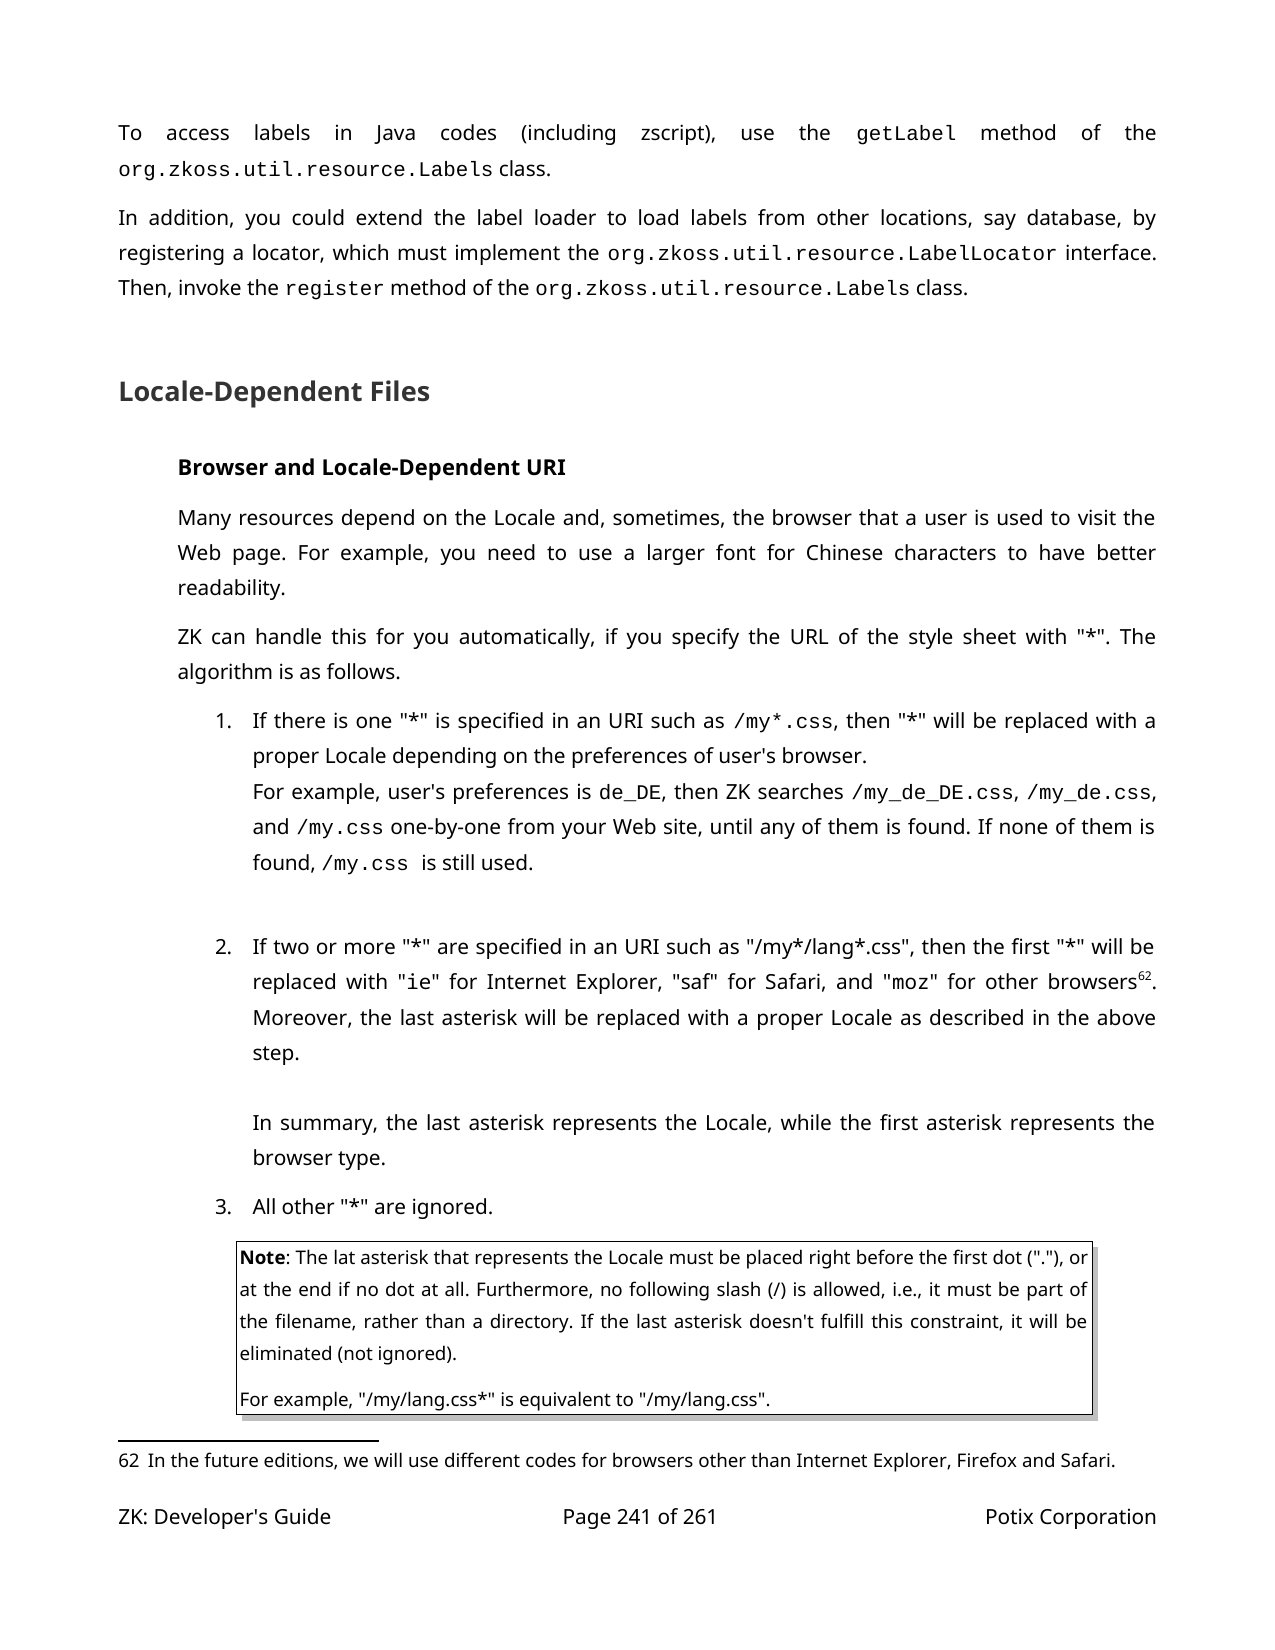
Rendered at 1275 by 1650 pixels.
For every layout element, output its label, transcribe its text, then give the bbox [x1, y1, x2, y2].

text Note: The lat asterisk that represents the Locale must be placed right before the first dot ("."), or at the end if no dot at all. Furthermore, no following slash (/) is allowed, i.e., it must be part of the filename, rather than a directory. If the last asterisk doesn't fulfill this constraint, it will be eliminated (not ignored). [237, 1242, 1092, 1365]
text In addition, you could extend the label loader to load labels from other locations, say database, by registering a locator, which must implement the org.zkoss.util.resource.LabelLocator interface. Then, invoke the register method of the org.zkoss.util.resource.Labels class. [118, 203, 1157, 302]
list If there is one "*" is specified in an URI such as /my*.css, then "*" will be replaced with a proper Locale depending on the preferences of user's browser. For example, user's preferences is de_DE, then ZK searches /my_de_DE.css, /my_de.css, and /my.css one-by-one from your Web site, until any of them is found. If none of them is found, /my.css is still used. [215, 706, 1157, 912]
text Many resources depend on the Locale and, sometimes, the browser that a user is used to visit the Web page. For example, you need to use a larger font for Chinese characters to have better readability. [177, 503, 1157, 601]
text For example, "/my/lang.css*" is equivalent to "/my/lang.css". [237, 1383, 1092, 1414]
subtitle Locale-Dependent Files [118, 373, 1157, 410]
list If two or more "*" are specified in an URI such as "/my*/lang*.css", then the first "*" will be replaced with "ie" for Internet Explorer, "saf" for Safari, and "moz" for other browsers. Moreover, the last asterisk will be replaced with a proper Locale as described in the above step. In summary, the last asterisk represents the Locale, while the first asterisk represents the browser type. [215, 932, 1157, 1172]
list In the future editions, we will use different codes for browsers other than Internet Explorer, Firefox and Safari. [118, 1447, 1157, 1473]
text ZK can handle this for you automatically, if you specify the URL of the style sheet with "*". The algorithm is as follows. [177, 622, 1157, 686]
subtitle Browser and Locale-Dependent URI [177, 452, 1157, 482]
list All other "*" are ignored. [215, 1192, 1157, 1221]
text To access labels in Java codes (including zscript), use the getLabel method of the org.zkoss.util.resource.Labels class. [118, 118, 1157, 182]
